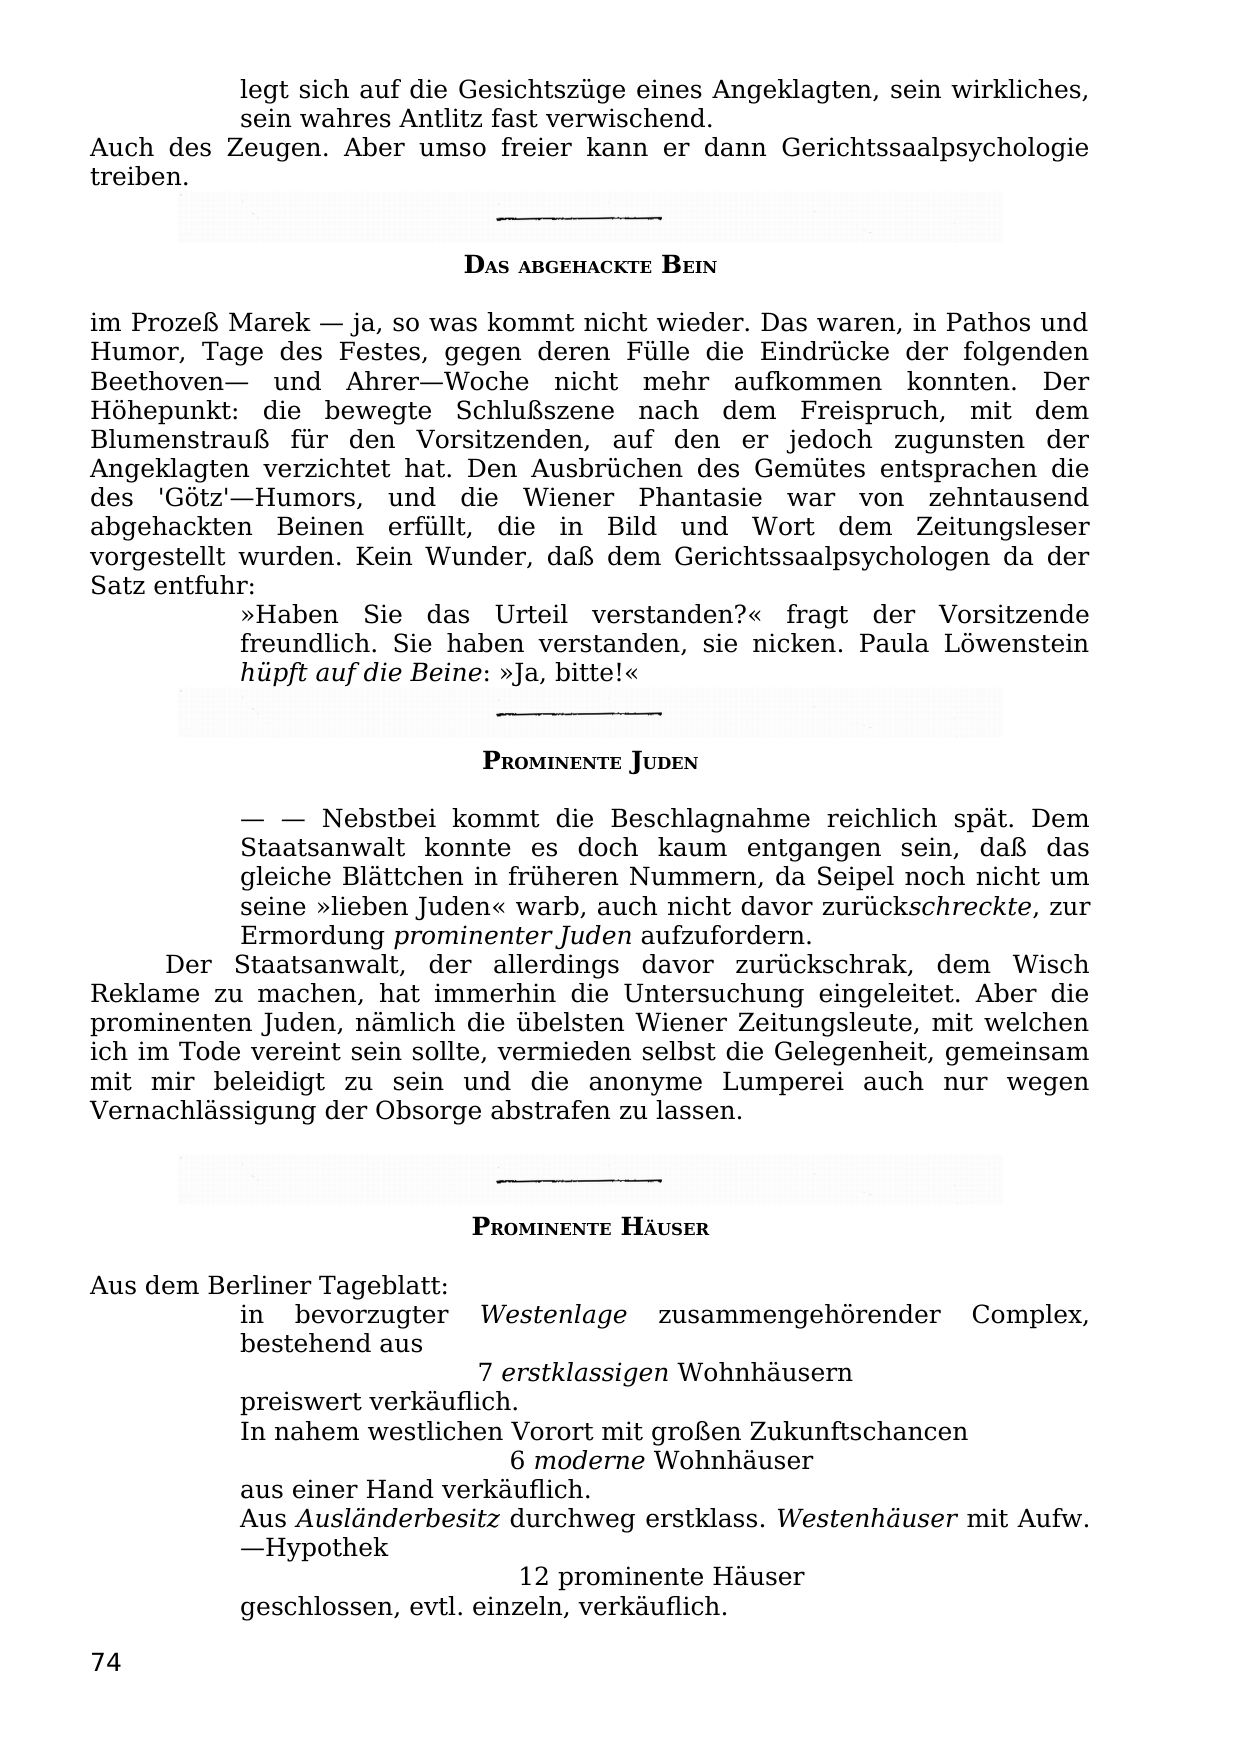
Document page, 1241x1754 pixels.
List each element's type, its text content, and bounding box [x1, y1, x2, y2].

text 12 prominente Häuser [240, 1562, 1091, 1592]
text In nahem westlichen Vorort mit großen Zukunftschancen [240, 1417, 1091, 1446]
text — — Nebstbei kommt die Beschlagnahme reichlich spät. Dem Staatsanwalt konnte es doch kaum entgangen sein, daß das gleiche Blättchen in früheren Nummern, da Seipel noch nicht um seine »lieben Juden« warb, auch nicht davor zurückschreckte, zur Ermordung prominenter Juden aufzufordern. [240, 804, 1091, 950]
text im Prozeß Marek — ja, so was kommt nicht wieder. Das waren, in Pathos und Humor, Tage des Festes, gegen deren Fülle die Eindrücke der folgenden Beethoven— und Ahrer—Woche nicht mehr aufkommen konnten. Der Höhepunkt: die bewegte Schlußszene nach dem Freispruch, mit dem Blumenstrauß für den Vorsitzenden, auf den er jedoch zugunsten der Angeklagten verzichtet hat. Den Ausbrüchen des Gemütes entsprachen die des 'Götz'—Humors, und die Wiener Phantasie war von zehntausend abgehackten Beinen erfüllt, die in Bild und Wort dem Zeitungsleser vorgestellt wurden. Kein Wunder, daß dem Gerichtssaalpsychologen da der Satz entfuhr: [90, 308, 1091, 600]
text preiswert verkäuflich. [240, 1387, 1091, 1417]
text Prominente Häuser [90, 1154, 1091, 1242]
text aus einer Hand verkäuflich. [240, 1475, 1091, 1504]
text legt sich auf die Gesichtszüge eines Angeklagten, sein wirkliches, sein wahres Antlitz fast verwischend. [240, 75, 1091, 133]
text geschlossen, evtl. einzeln, verkäuflich. [240, 1592, 1091, 1621]
text Aus dem Berliner Tageblatt: [90, 1271, 1091, 1300]
picture [177, 1154, 1003, 1205]
text Prominente Juden [90, 687, 1091, 775]
text Auch des Zeugen. Aber umso freier kann er dann Gerichtssaalpsychologie treiben. [90, 133, 1091, 192]
text 7 erstklassigen Wohnhäusern [240, 1358, 1091, 1387]
text 6 moderne Wohnhäuser [240, 1446, 1091, 1475]
text Der Staatsanwalt, der allerdings davor zurückschrak, dem Wisch Reklame zu machen, hat immerhin die Untersuchung eingeleitet. Aber die prominenten Juden, nämlich die übelsten Wiener Zeitungsleute, mit welchen ich im Tode vereint sein sollte, vermieden selbst die Gelegenheit, gemeinsam mit mir beleidigt zu sein und die anonyme Lumperei auch nur wegen Vernachlässigung der Obsorge abstrafen zu lassen. [90, 950, 1091, 1125]
picture [177, 687, 1003, 738]
text Aus Ausländerbesitz durchweg erstklass. Westenhäuser mit Aufw.—Hypothek [240, 1504, 1091, 1562]
text in bevorzugter Westenlage zusammengehörender Complex, bestehend aus [240, 1300, 1091, 1358]
text Das abgehackte Bein [90, 192, 1091, 279]
text »Haben Sie das Urteil verstanden?« fragt der Vorsitzende freundlich. Sie haben verstanden, sie nicken. Paula Löwenstein hüpft auf die Beine: »Ja, bitte!« [240, 600, 1091, 687]
picture [177, 191, 1003, 243]
